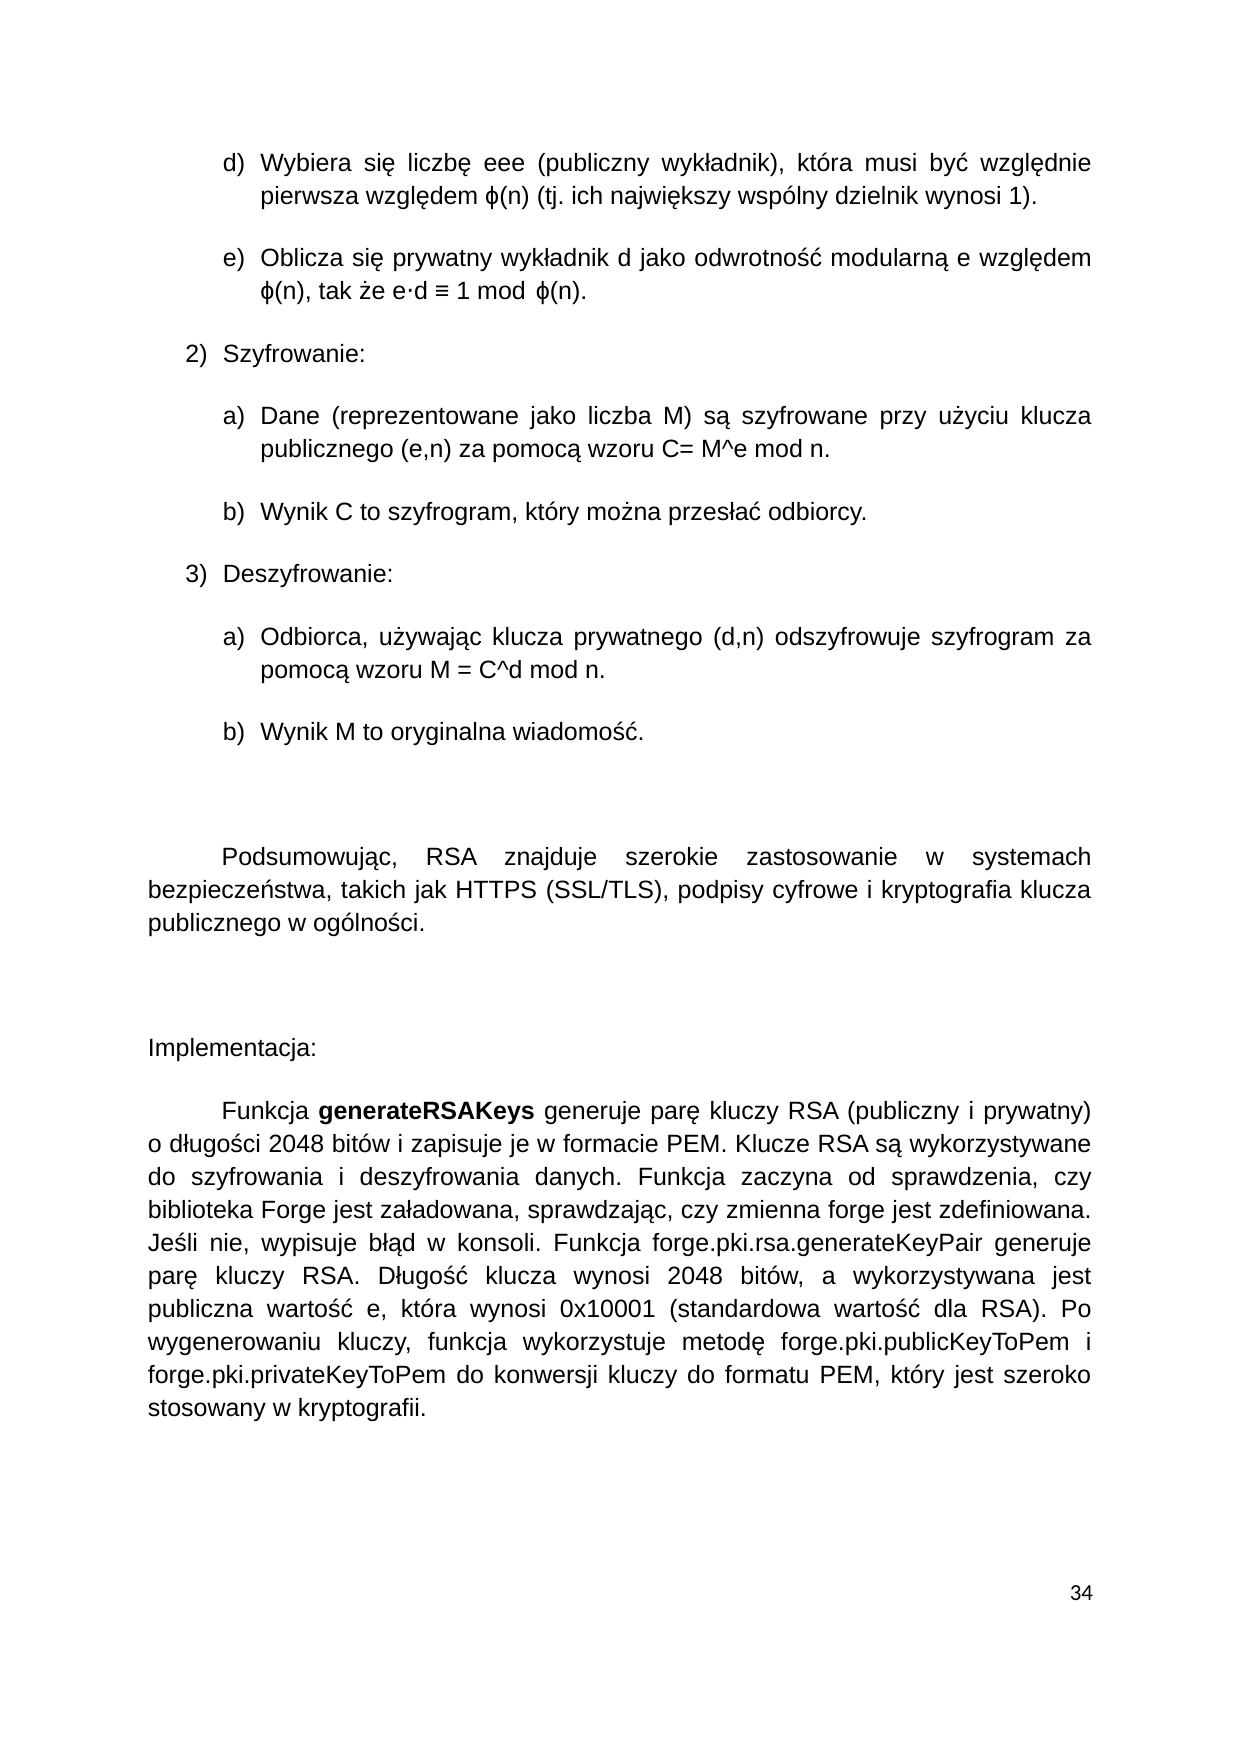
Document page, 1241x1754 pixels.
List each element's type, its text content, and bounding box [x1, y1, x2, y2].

list Wybiera się liczbę eee (publiczny wykładnik), która musi być względnie pierwsza względem ϕ(n) (tj. ich największy wspólny dzielnik wynosi 1). [223, 148, 1093, 209]
list Dane (reprezentowane jako liczba M) są szyfrowane przy użyciu klucza publicznego (e,n) za pomocą wzoru C= M^e mod n. [223, 401, 1093, 463]
list Odbiorca, używając klucza prywatnego (d,n) odszyfrowuje szyfrogram za pomocą wzoru M = C^d mod n. [223, 622, 1093, 683]
text Funkcja generateRSAKeys generuje parę kluczy RSA (publiczny i prywatny) o długości 2048 bitów i zapisuje je w formacie PEM. Klucze RSA są wykorzystywane do szyfrowania i deszyfrowania danych. Funkcja zaczyna od sprawdzenia, czy biblioteka Forge jest załadowana, sprawdzając, czy zmienna forge jest zdefiniowana. Jeśli nie, wypisuje błąd w konsoli. Funkcja forge.pki.rsa.generateKeyPair generuje parę kluczy RSA. Długość klucza wynosi 2048 bitów, a wykorzystywana jest publiczna wartość e, która wynosi 0x10001 (standardowa wartość dla RSA). Po wygenerowaniu kluczy, funkcja wykorzystuje metodę forge.pki.publicKeyToPem i forge.pki.privateKeyToPem do konwersji kluczy do formatu PEM, który jest szeroko stosowany w kryptografii. [148, 1096, 1093, 1422]
list Wynik M to oryginalna wiadomość. [223, 717, 1093, 746]
list Szyfrowanie: [185, 339, 1093, 367]
list Wynik C to szyfrogram, który można przesłać odbiorcy. [223, 497, 1093, 525]
list Oblicza się prywatny wykładnik d jako odwrotność modularną e względem ϕ(n), tak że e⋅d ≡ 1 mod ϕ(n). [223, 243, 1093, 305]
text Podsumowując, RSA znajduje szerokie zastosowanie w systemach bezpieczeństwa, takich jak HTTPS (SSL/TLS), podpisy cyfrowe i kryptografia klucza publicznego w ogólności. [148, 842, 1093, 937]
list Deszyfrowanie: [185, 559, 1093, 588]
text Implementacja: [148, 1033, 1093, 1062]
